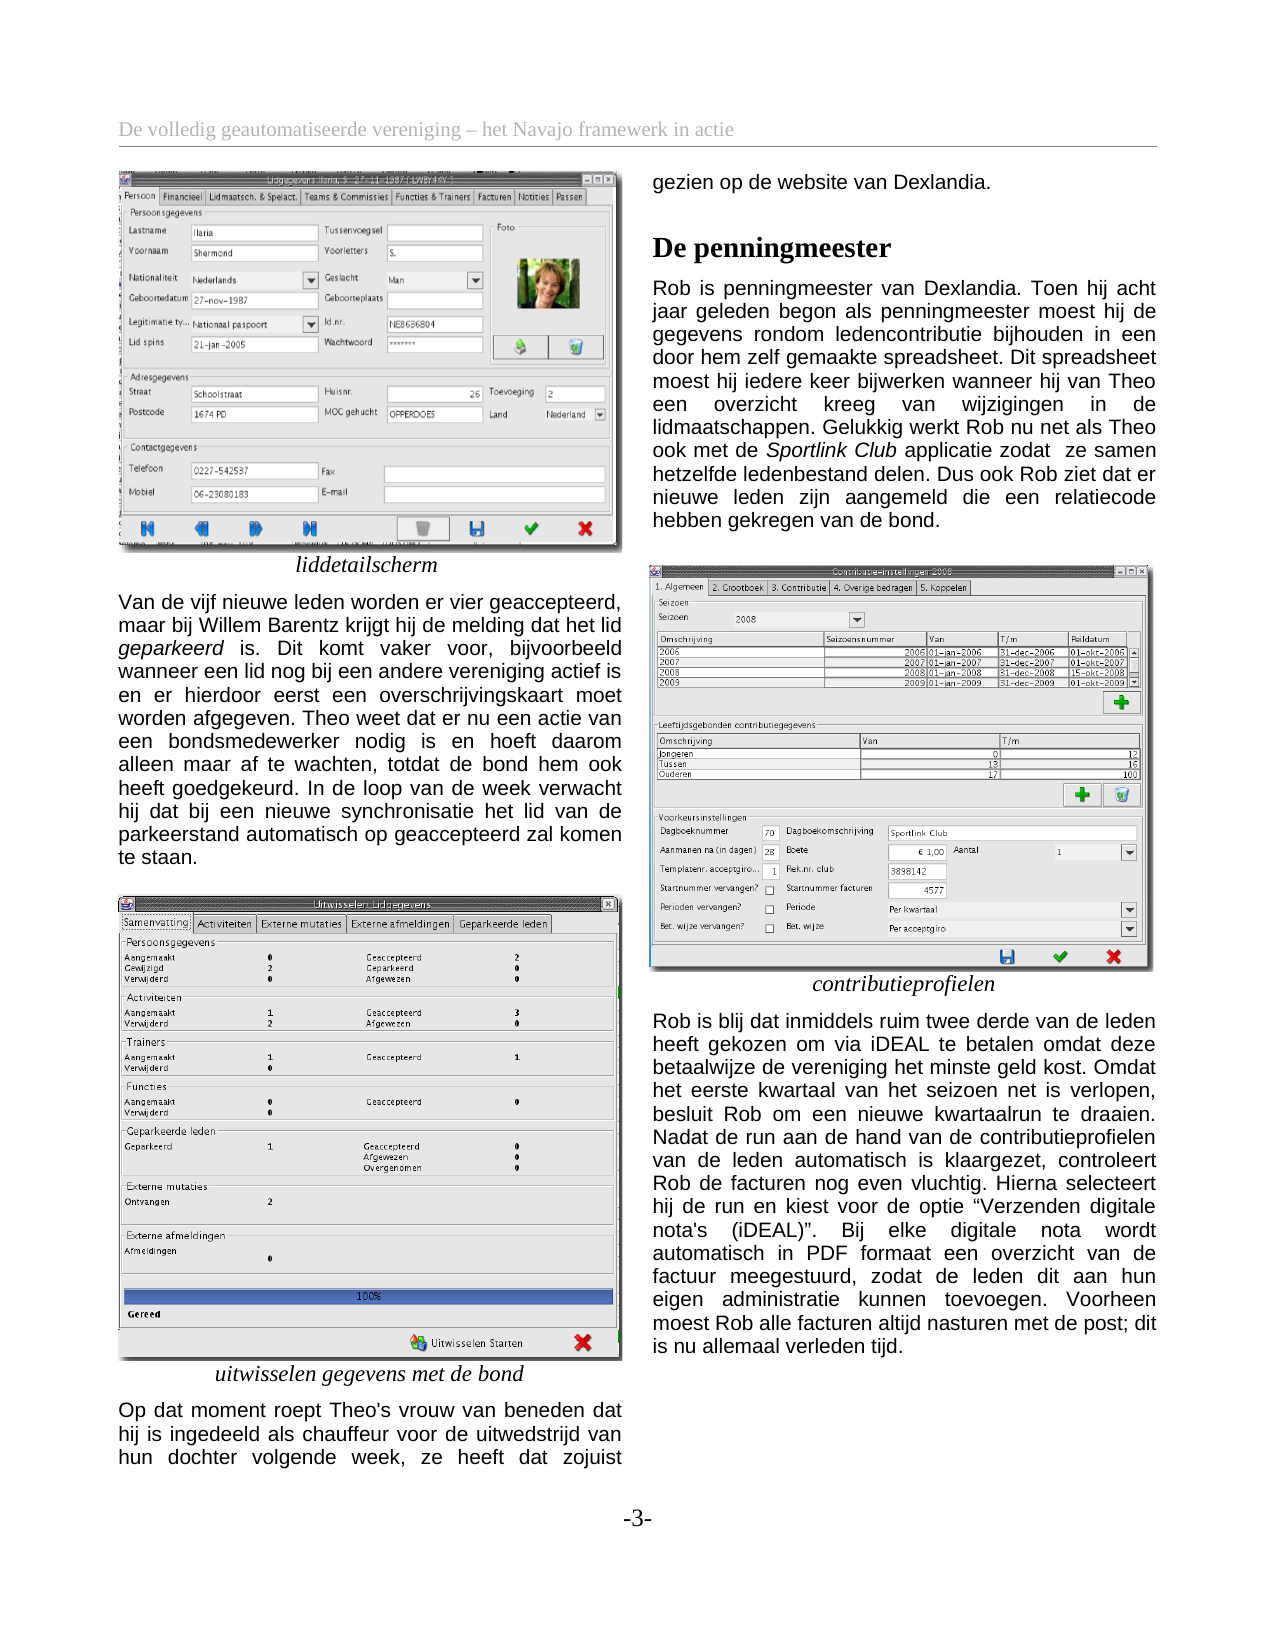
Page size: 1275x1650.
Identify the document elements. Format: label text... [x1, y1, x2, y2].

text Rob is penningmeester van Dexlandia. Toen hij acht jaar geleden begon als penningmeester moest hij de gegevens rondom ledencontributie bijhouden in een door hem zelf gemaakte spreadsheet. Dit spreadsheet moest hij iedere keer bijwerken wanneer hij van Theo een overzicht kreeg van wijzigingen in de lidmaatschappen. Gelukkig werkt Rob nu net als Theo ook met de Sportlink Club applicatie zodat ze samen hetzelfde ledenbestand delen. Dus ook Rob ziet dat er nieuwe leden zijn aangemeld die een relatiecode hebben gekregen van de bond. [652, 276, 1157, 532]
picture [118, 170, 623, 553]
text Op dat moment roept Theo's vrouw van beneden dat hij is ingedeeld als chauffeur voor de uitwedstrijd van hun dochter volgende week, ze heeft dat zojuist [118, 1399, 622, 1468]
text gezien op de website van Dexlandia. [652, 171, 1157, 194]
subtitle uitwisselen gegevens met de bond [118, 1361, 622, 1386]
text Rob is blij dat inmiddels ruim twee derde van de leden heeft gekozen om via iDEAL te betalen omdat deze betaalwijze de vereniging het minste geld kost. Omdat het eerste kwartaal van het seizoen net is verlopen, besluit Rob om een nieuwe kwartaalrun te draaien. Nadat de run aan de hand van de contributieprofielen van de leden automatisch is klaargezet, controleert Rob de facturen nog even vluchtig. Hierna selecteert hij de run en kiest voor de optie “Verzenden digitale nota's (iDEAL)”. Bij elke digitale nota wordt automatisch in PDF formaat een overzicht van de factuur meegestuurd, zodat de leden dit aan hun eigen administratie kunnen toevoegen. Voorheen moest Rob alle facturen altijd nasturen met de post; dit is nu allemaal verleden tijd. [652, 1009, 1157, 1358]
picture [118, 894, 623, 1361]
text Van de vijf nieuwe leden worden er vier geaccepteerd, maar bij Willem Barentz krijgt hij de melding dat het lid geparkeerd is. Dit komt vaker voor, bijvoorbeeld wanneer een lid nog bij een andere vereniging actief is en er hierdoor eerst een overschrijvingskaart moet worden afgegeven. Theo weet dat er nu een actie van een bondsmedewerker nodig is en hoeft daarom alleen maar af te wachten, totdat de bond hem ook heeft goedgekeurd. In de loop van de week verwacht hij dat bij een nieuwe synchronisatie het lid van de parkeerstand automatisch op geaccepteerd zal komen te staan. [118, 590, 622, 869]
subtitle liddetailscherm [118, 553, 622, 578]
subtitle contributieprofielen [652, 972, 1157, 997]
picture [649, 565, 1154, 972]
subtitle De penningmeester [652, 231, 1157, 264]
